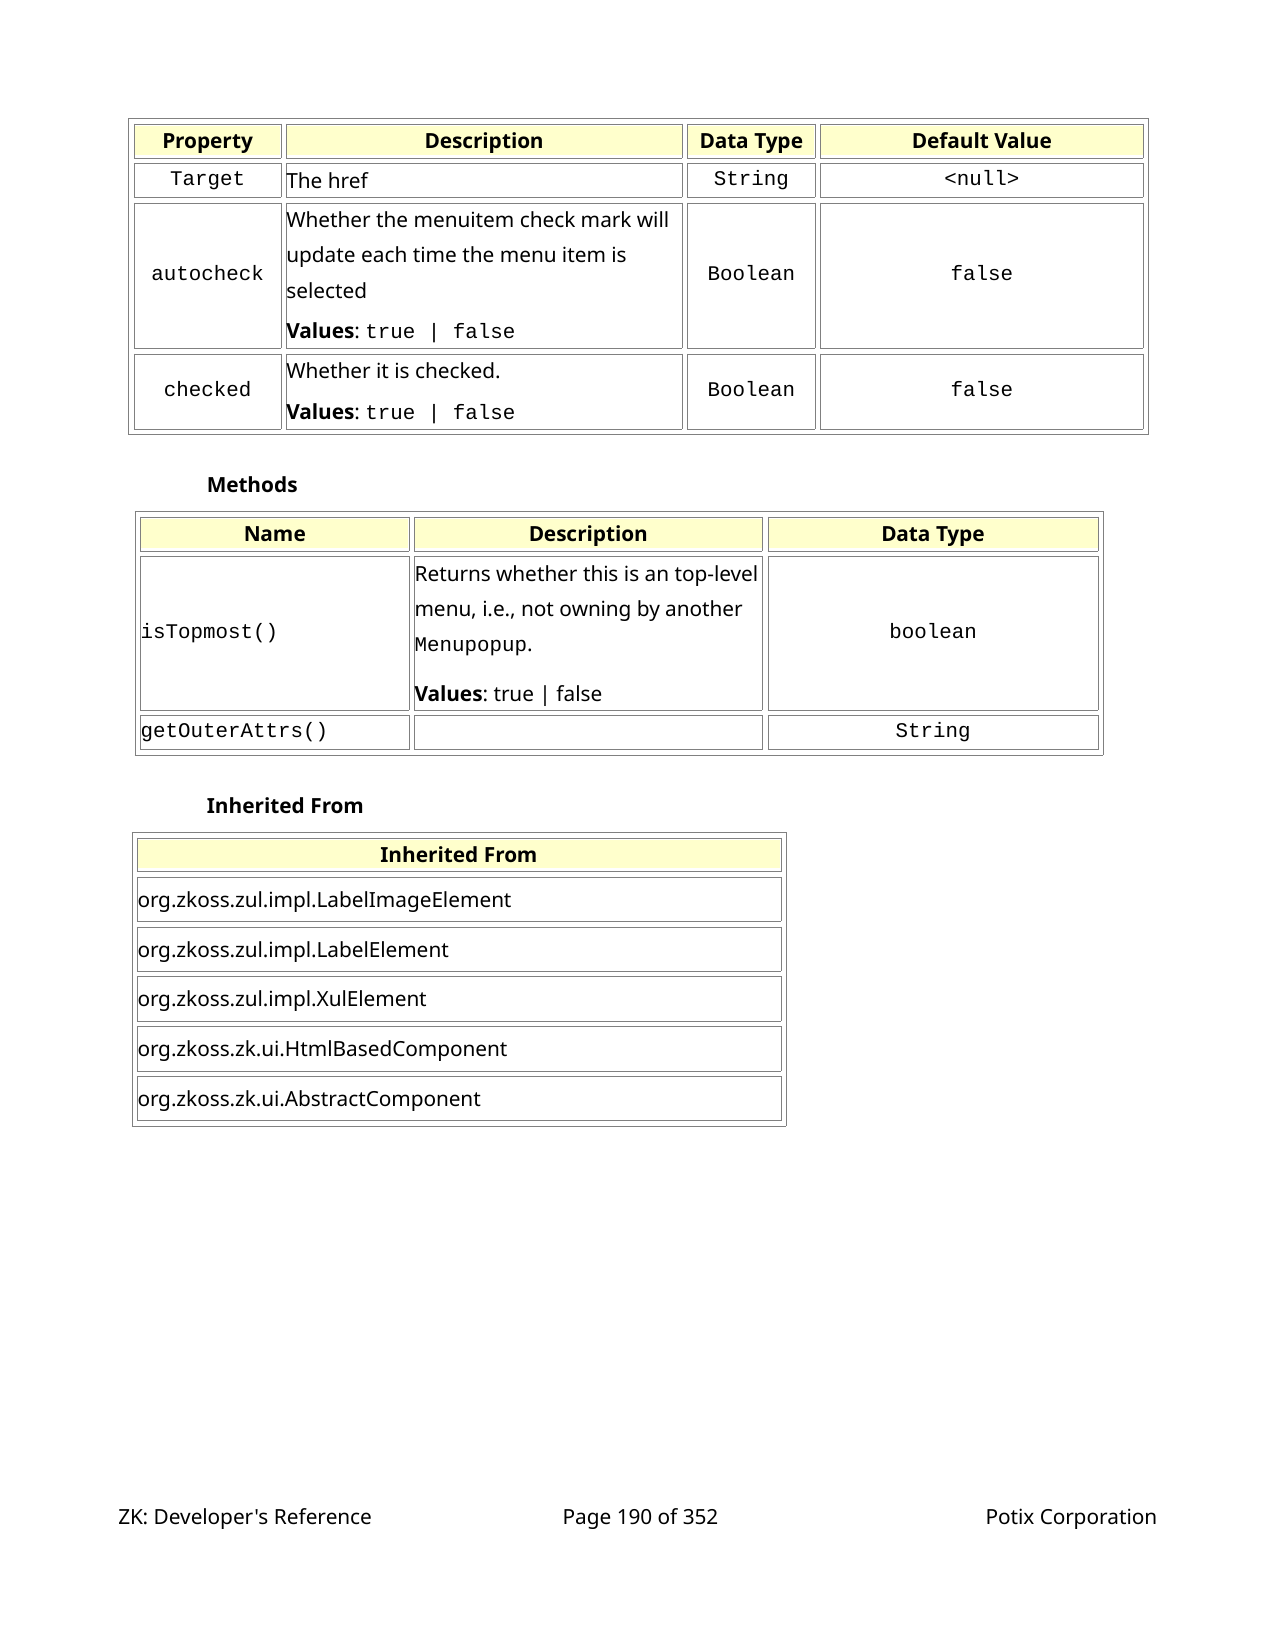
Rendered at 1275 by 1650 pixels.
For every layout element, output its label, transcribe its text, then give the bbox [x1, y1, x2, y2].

table_cell getOuterAttrs() [138, 710, 411, 749]
table_cell org.zkoss.zul.impl.LabelImageElement [134, 871, 783, 921]
subtitle Methods [207, 471, 1157, 499]
table_cell <null> [818, 158, 1146, 197]
table_header Data Type [685, 119, 817, 158]
table_cell String [685, 158, 817, 197]
table_cell org.zkoss.zk.ui.HtmlBasedComponent [134, 1021, 783, 1071]
table_cell Whether it is checked. Values: true | false [283, 348, 685, 428]
table_cell The href [283, 158, 685, 197]
table_cell Returns whether this is an top-level menu, i.e., not owning by another Menupopup. Values: true | false [411, 551, 765, 710]
table_cell [415, 716, 762, 749]
table_cell Whether the menuitem check mark will update each time the menu item is selected Values: true | false [283, 197, 685, 348]
table_cell false [818, 197, 1146, 348]
table_header Inherited From [134, 833, 783, 871]
table_header Description [283, 119, 685, 158]
table_header Description [411, 512, 765, 551]
table_cell isTopmost() [138, 551, 411, 710]
table_cell String [765, 710, 1101, 749]
table_header Name [138, 512, 411, 551]
table_cell autocheck [131, 197, 283, 348]
table_header Default Value [818, 119, 1146, 158]
table_cell org.zkoss.zul.impl.XulElement [134, 971, 783, 1021]
table_cell checked [131, 348, 283, 428]
table_cell false [818, 348, 1146, 428]
table_cell [411, 710, 765, 749]
subtitle Inherited From [207, 791, 1157, 819]
table_header Property [131, 119, 283, 158]
table_cell org.zkoss.zul.impl.LabelElement [134, 921, 783, 971]
table_cell Boolean [685, 348, 817, 428]
table_cell org.zkoss.zk.ui.AbstractComponent [134, 1071, 783, 1120]
table_cell boolean [765, 551, 1101, 710]
table_cell Boolean [685, 197, 817, 348]
table_cell Target [131, 158, 283, 197]
table_header Data Type [765, 512, 1101, 551]
